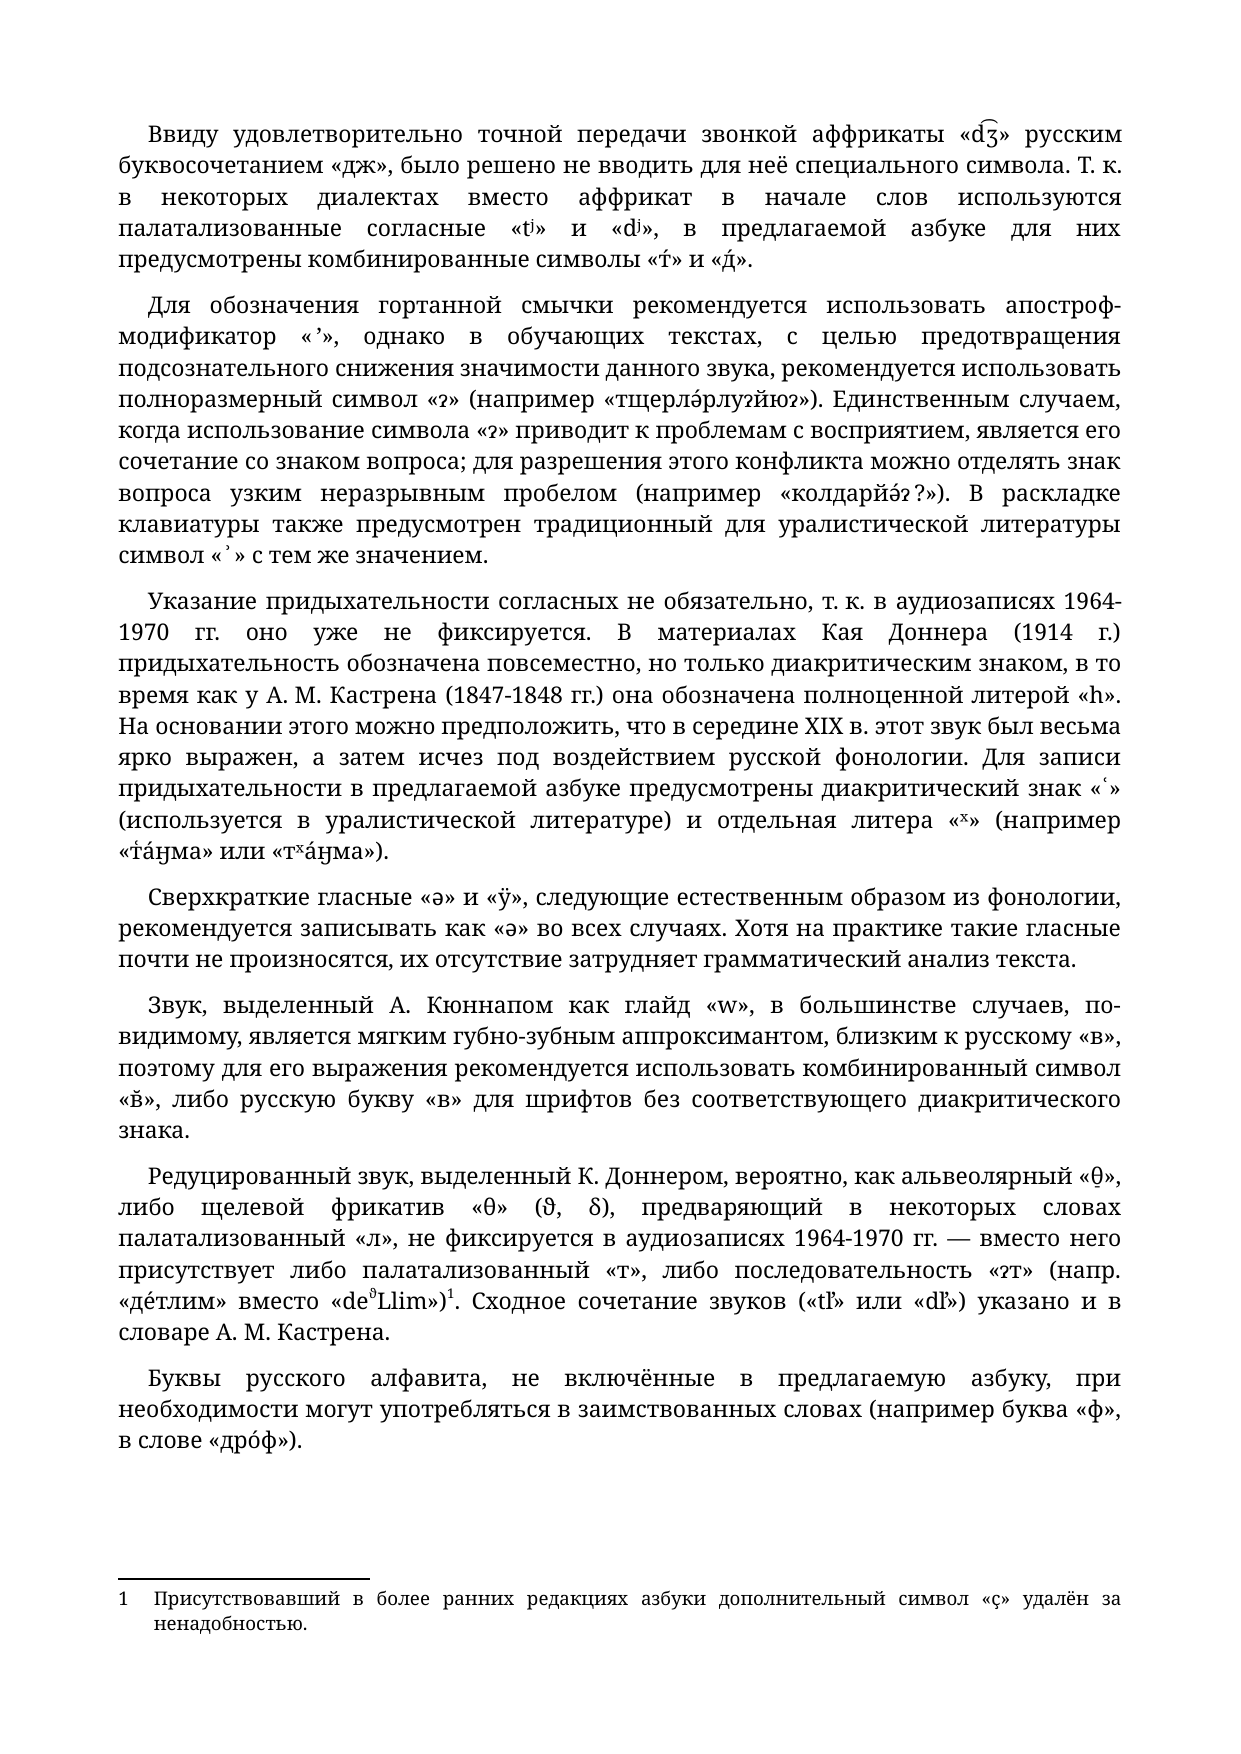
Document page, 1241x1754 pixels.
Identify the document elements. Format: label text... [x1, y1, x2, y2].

text Буквы русского алфавита, не включённые в предлагаемую азбуку, при необходимости могут употребляться в заимствованных словах (например буква «ф», в слове «дро́ф»). [118, 1362, 1122, 1456]
text Для обозначения гортанной смычки рекомендуется использовать апостроф-модификатор « ʼ», однако в обучающих текстах, с целью предотвращения подсознательного снижения значимости данного звука, рекомендуется использовать полноразмерный символ «ɂ» (например «тщерлә́рлуɂйюɂ»). Единственным случаем, когда использование символа «ɂ» приводит к проблемам с восприятием, является его сочетание со знаком вопроса; для разрешения этого конфликта можно отделять знак вопроса узким неразрывным пробелом (например «колдарйә́ɂ ?»). В раскладке клавиатуры также предусмотрен традиционный для уралистической литературы символ « ʾ » с тем же значением. [118, 289, 1122, 570]
text Указание придыхательности согласных не обязательно, т. к. в аудиозаписях 1964-1970 гг. оно уже не фиксируется. В материалах Кая Доннера (1914 г.) придыхательность обозначена повсеместно, но только диакритическим знаком, в то время как у А. М. Кастрена (1847-1848 гг.) она обозначена полноценной литерой «h». На основании этого можно предположить, что в середине XIX в. этот звук был весьма ярко выражен, а затем исчез под воздействием русской фонологии. Для записи придыхательности в предлагаемой азбуке предусмотрены диакритический знак « ͑ » (используется в уралистической литературе) и отдельная литера «ˣ» (например «т͑а́ӈма» или «тˣа́ӈма»). [118, 585, 1122, 866]
text Звук, выделенный А. Кюннапом как глайд «w», в большинстве случаев, по-видимому, является мягким губно-зубным аппроксимантом, близким к русскому «в», поэтому для его выражения рекомендуется использовать комбинированный символ «в̆», либо русскую букву «в» для шрифтов без соответствующего диакритического знака. [118, 989, 1122, 1145]
text Присутствовавший в более ранних редакциях азбуки дополнительный символ «ҫ» удалён за ненадобностью. [118, 1585, 1122, 1636]
text Редуцированный звук, выделенный К. Доннером, вероятно, как альвеолярный «θ̠», либо щелевой фрикатив «θ» (ϑ, δ), предваряющий в некоторых словах палатализованный «л», не фиксируется в аудиозаписях 1964-1970 гг. — вместо него присутствует либо палатализованный «т», либо последовательность «ɂт» (напр. «де́тлим» вместо «deϑLlim»). Сходное сочетание звуков («tl̕» или «dl̕») указано и в словаре А. М. Кастрена. [118, 1160, 1122, 1347]
text Ввиду удовлетворительно точной передачи звонкой аффрикаты «d͡ʒ» русским буквосочетанием «дж», было решено не вводить для неё специального символа. Т. к. в некоторых диалектах вместо аффрикат в начале слов используются палатализованные согласные «tʲ» и «dʲ», в предлагаемой азбуке для них предусмотрены комбинированные символы «т́» и «д́». [118, 118, 1122, 274]
text Сверхкраткие гласные «ә» и «ӱ», следующие естественным образом из фонологии, рекомендуется записывать как «ә» во всех случаях. Хотя на практике такие гласные почти не произносятся, их отсутствие затрудняет грамматический анализ текста. [118, 881, 1122, 974]
